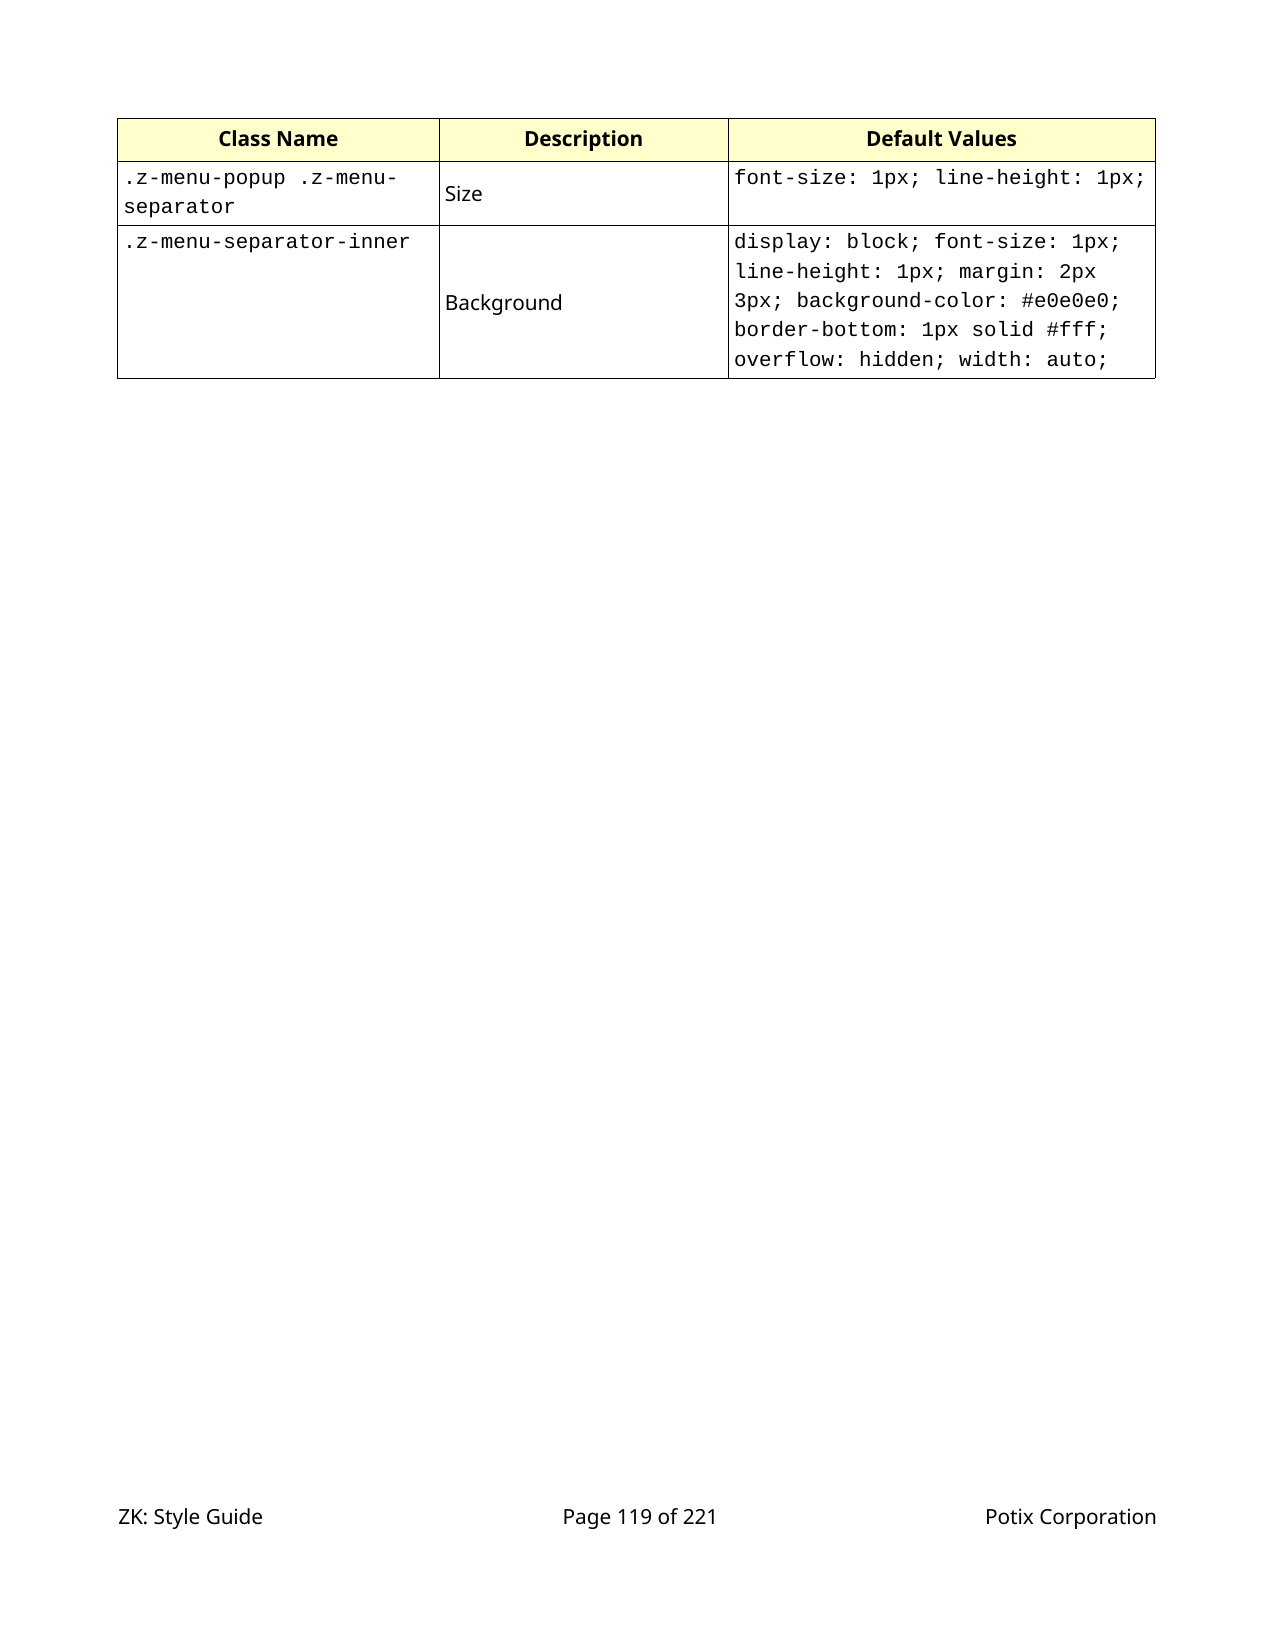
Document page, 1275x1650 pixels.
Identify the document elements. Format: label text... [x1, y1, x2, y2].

table_header Class Name [118, 119, 439, 161]
table_cell font-size: 1px; line-height: 1px; [729, 162, 1155, 225]
table_cell Size [440, 162, 728, 225]
table_cell .z-menu-separator-inner [118, 226, 439, 378]
table_header Default Values [729, 119, 1155, 161]
table_cell .z-menu-popup .z-menu-separator [118, 162, 439, 225]
table_header Description [440, 119, 728, 161]
table_cell display: block; font-size: 1px; line-height: 1px; margin: 2px 3px; background-color: #e0e0e0; border-bottom: 1px solid #fff; overflow: hidden; width: auto; [729, 226, 1155, 378]
table_cell Background [440, 226, 728, 378]
